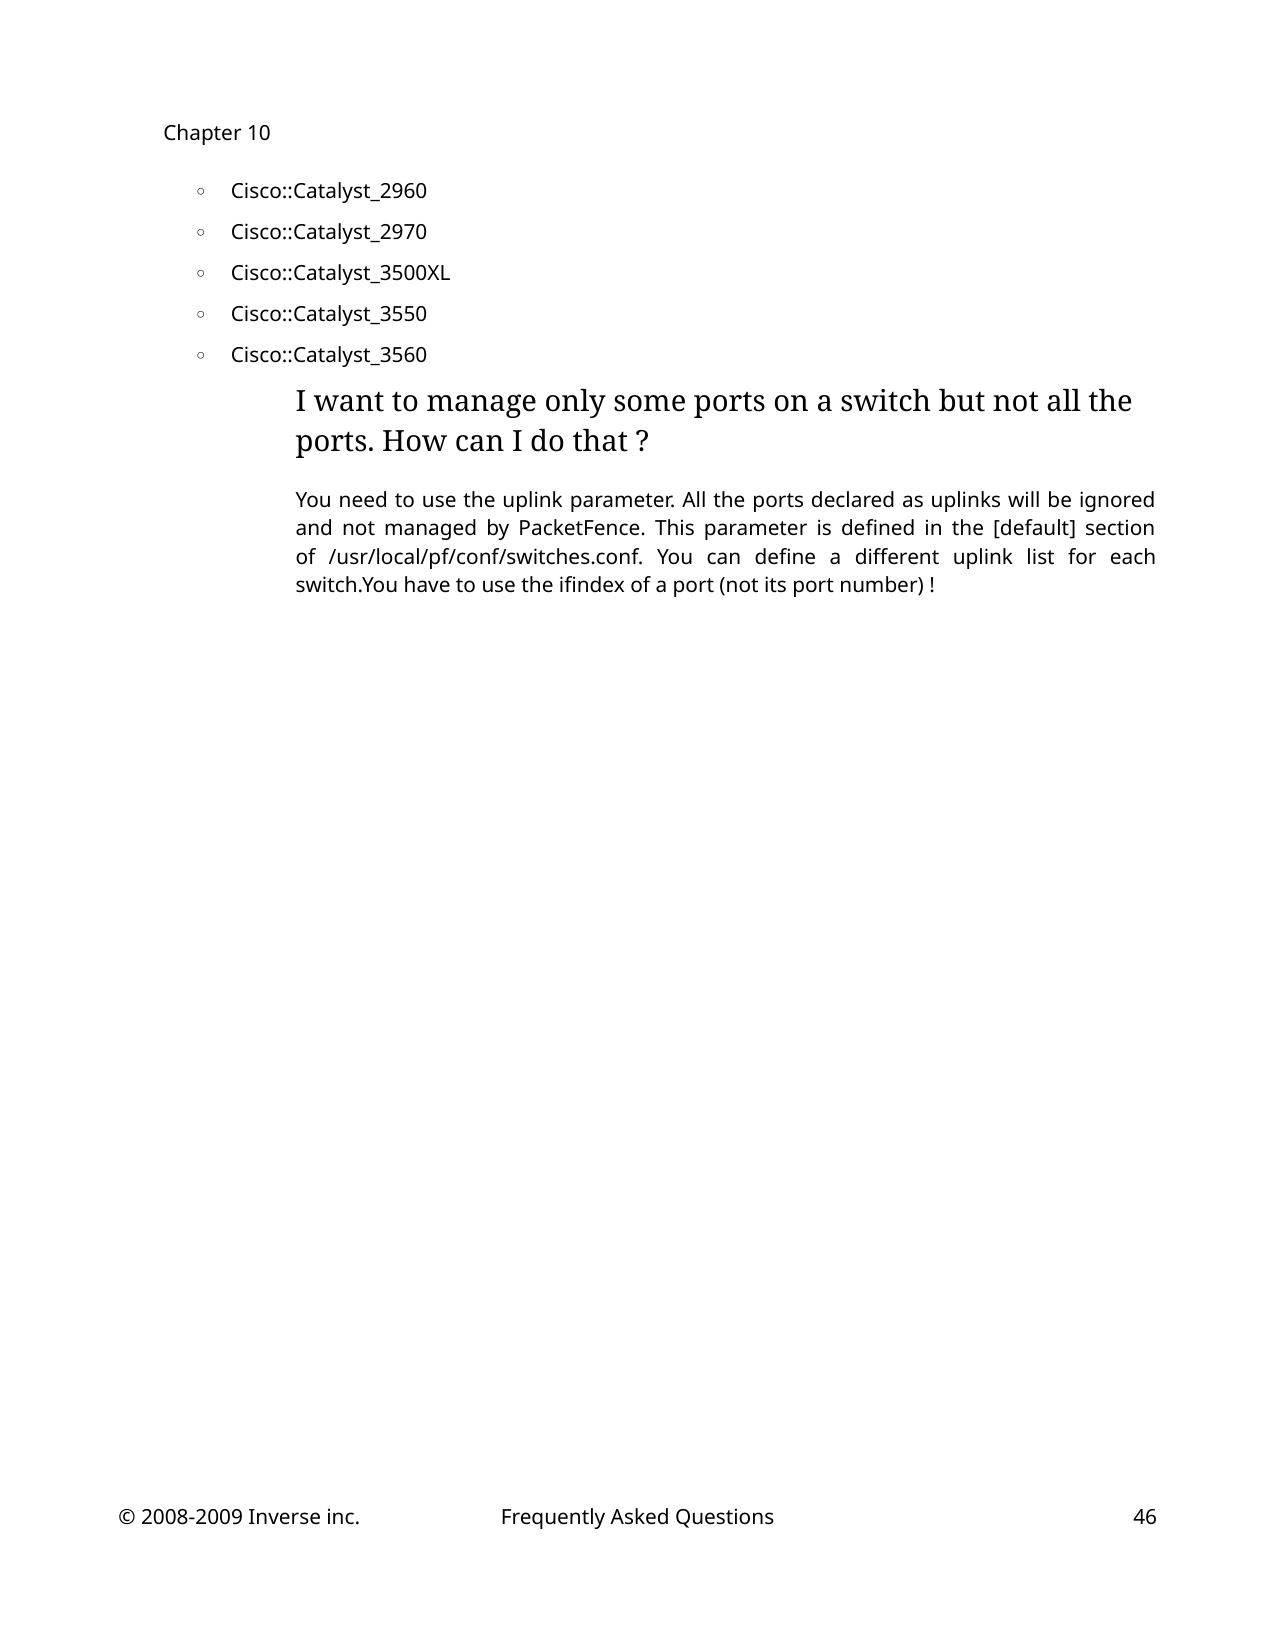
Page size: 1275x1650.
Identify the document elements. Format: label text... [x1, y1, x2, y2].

list Cisco::Catalyst_2960 [193, 176, 1157, 204]
list Cisco::Catalyst_3550 [193, 299, 1157, 327]
list Cisco::Catalyst_3560 [193, 340, 1157, 368]
subtitle I want to manage only some ports on a switch but not all the ports. How can I do that ? [295, 381, 1157, 460]
list Cisco::Catalyst_2970 [193, 217, 1157, 245]
text You need to use the uplink parameter. All the ports declared as uplinks will be ignored and not managed by PacketFence. This parameter is defined in the [default] section of /usr/local/pf/conf/switches.conf. You can define a different uplink list for each switch.You have to use the ifindex of a port (not its port number) ! [295, 485, 1157, 599]
list Cisco::Catalyst_3500XL [193, 258, 1157, 286]
